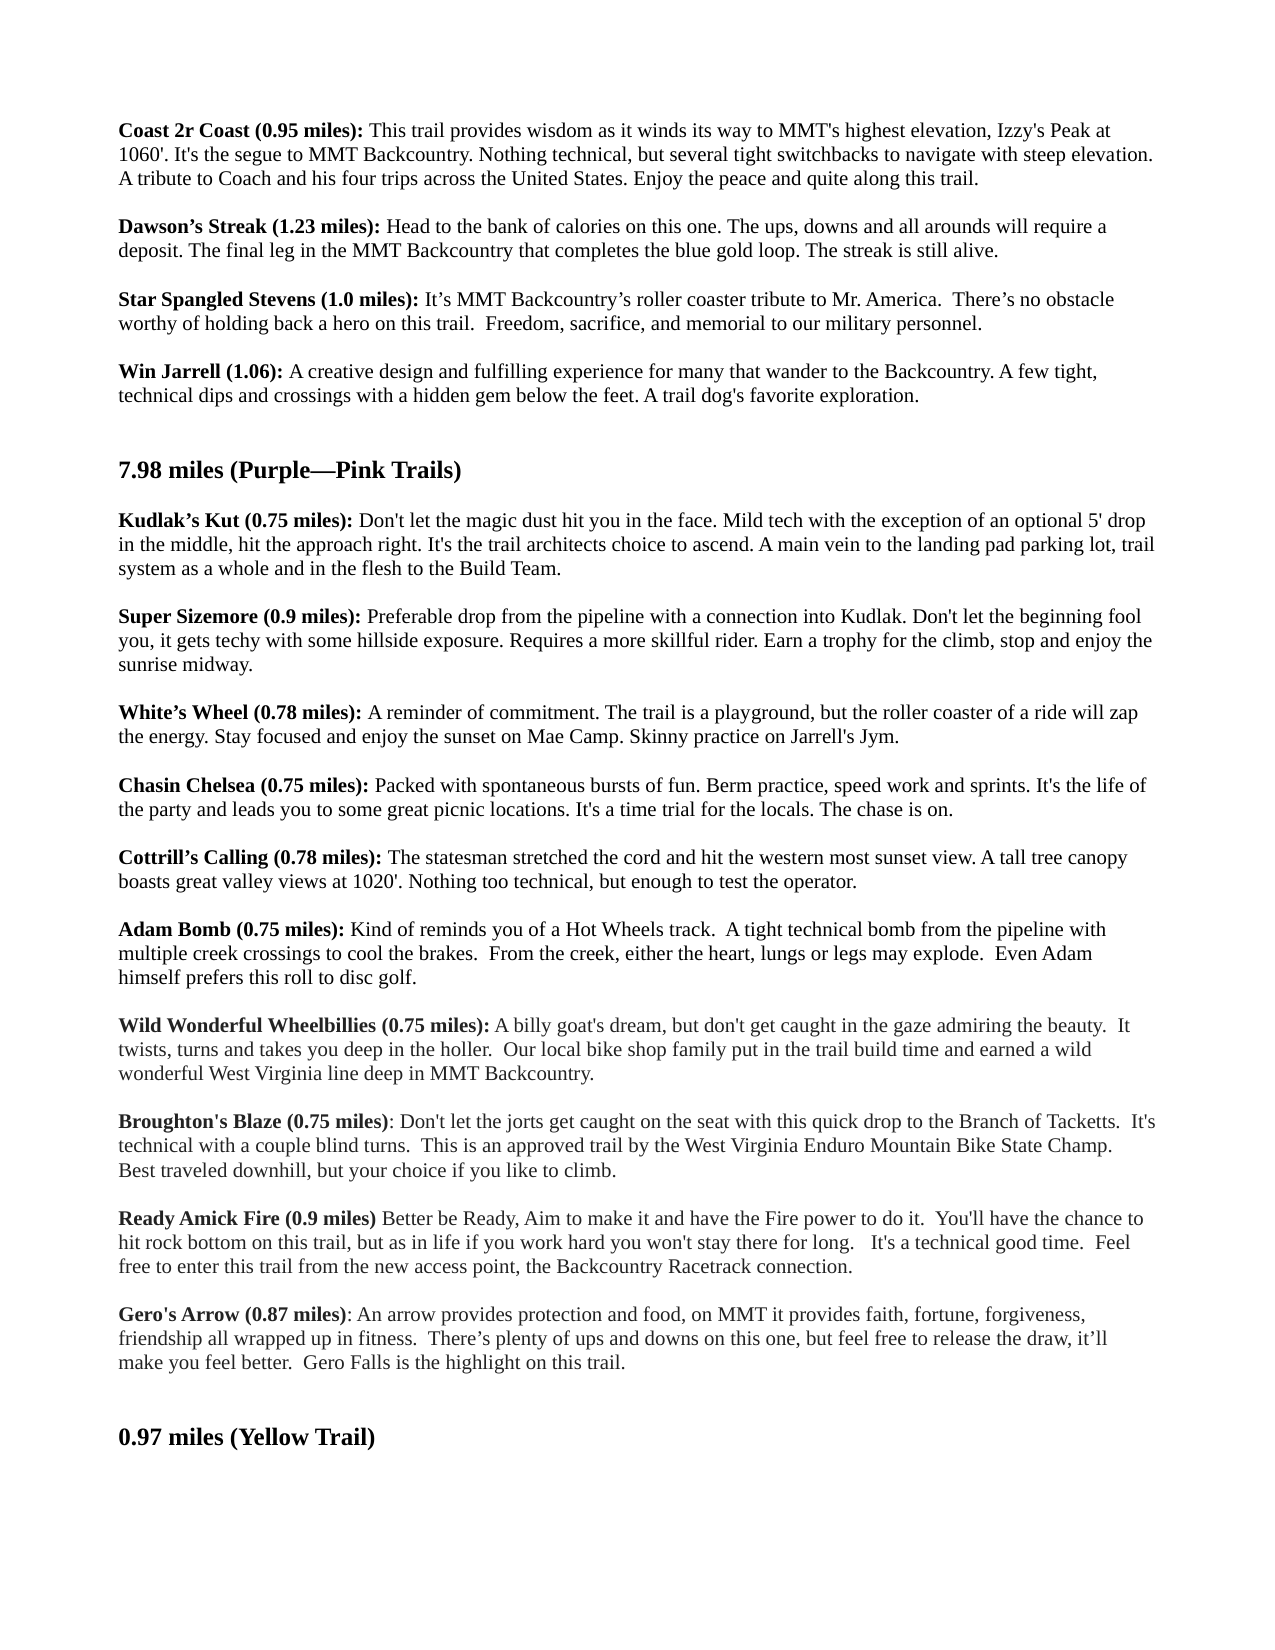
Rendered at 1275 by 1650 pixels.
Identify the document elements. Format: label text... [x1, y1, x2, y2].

text Star Spangled Stevens (1.0 miles): It’s MMT Backcountry’s roller coaster tribute to Mr. America. There’s no obstacle worthy of holding back a hero on this trail. Freedom, sacrifice, and memorial to our military personnel. [118, 287, 1157, 335]
text Kudlak’s Kut (0.75 miles): Don't let the magic dust hit you in the face. Mild tech with the exception of an optional 5' drop in the middle, hit the approach right. It's the trail architects choice to ascend. A main vein to the landing pad parking lot, trail system as a whole and in the flesh to the Build Team. [118, 508, 1157, 580]
text 0.97 miles (Yellow Trail) [118, 1422, 1157, 1451]
text White’s Wheel (0.78 miles): A reminder of commitment. The trail is a play­ground, but the roller coaster of a ride will zap the energy. Stay focused and enjoy the sunset on Mae Camp. Skinny practice on Jarrell's Jym. [118, 700, 1157, 748]
text Super Sizemore (0.9 miles): Preferable drop from the pipeline with a connection into Kudlak. Don't let the beginning fool you, it gets techy with some hillside expo­sure. Requires a more skillful rider. Earn a trophy for the climb, stop and enjoy the sunrise midway. [118, 604, 1157, 676]
text Broughton's Blaze (0.75 miles): Don't let the jorts get caught on the seat with this quick drop to the Branch of Tacketts. It's technical with a couple blind turns. This is an approved trail by the West Virginia Enduro Mountain Bike State Champ. Best traveled downhill, but your choice if you like to climb. [118, 1109, 1157, 1182]
text Win Jarrell (1.06): A creative design and fulfilling experience for many that wander to the Backcountry. A few tight, technical dips and crossings with a hid­den gem below the feet. A trail dog's favorite exploration. [118, 359, 1157, 407]
text Chasin Chelsea (0.75 miles): Packed with spontaneous bursts of fun. Berm prac­tice, speed work and sprints. It's the life of the party and leads you to some great picnic locations. It's a time trial for the locals. The chase is on. [118, 772, 1157, 821]
text Dawson’s Streak (1.23 miles): Head to the bank of calories on this one. The ups, downs and all arounds will require a deposit. The final leg in the MMT Backcoun­try that completes the blue gold loop. The streak is still alive. [118, 214, 1157, 262]
text Adam Bomb (0.75 miles): Kind of reminds you of a Hot Wheels track. A tight technical bomb from the pipeline with multiple creek crossings to cool the brakes. From the creek, either the heart, lungs or legs may explode. Even Adam himself prefers this roll to disc golf. [118, 917, 1157, 989]
text Ready Amick Fire (0.9 miles) Better be Ready, Aim to make it and have the Fire power to do it. You'll have the chance to hit rock bottom on this trail, but as in life if you work hard you won't stay there for long. It's a technical good time. Feel free to enter this trail from the new access point, the Backcountry Racetrack connection. [118, 1206, 1157, 1278]
text Wild Wonderful Wheelbillies (0.75 miles): A billy goat's dream, but don't get caught in the gaze admiring the beauty. It twists, turns and takes you deep in the holler. Our local bike shop family put in the trail build time and earned a wild wonderful West Virginia line deep in MMT Backcountry. [118, 1013, 1157, 1085]
text Coast 2r Coast (0.95 miles): This trail provides wisdom as it winds its way to MMT's highest elevation, Izzy's Peak at 1060'. It's the segue to MMT Backcoun­try. Nothing technical, but several tight switchbacks to navigate with steep eleva­tion. A tribute to Coach and his four trips across the United States. Enjoy the peace and quite along this trail. [118, 118, 1157, 190]
text Gero's Arrow (0.87 miles): An arrow provides protection and food, on MMT it provides faith, fortune, forgiveness, friendship all wrapped up in fitness. There’s plenty of ups and downs on this one, but feel free to release the draw, it’ll make you feel better. Gero Falls is the highlight on this trail. [118, 1302, 1157, 1374]
text 7.98 miles (Purple—Pink Trails) [118, 455, 1157, 484]
text Cottrill’s Calling (0.78 miles): The statesman stretched the cord and hit the west­ern most sunset view. A tall tree canopy boasts great valley views at 1020'. Noth­ing too technical, but enough to test the operator. [118, 845, 1157, 893]
